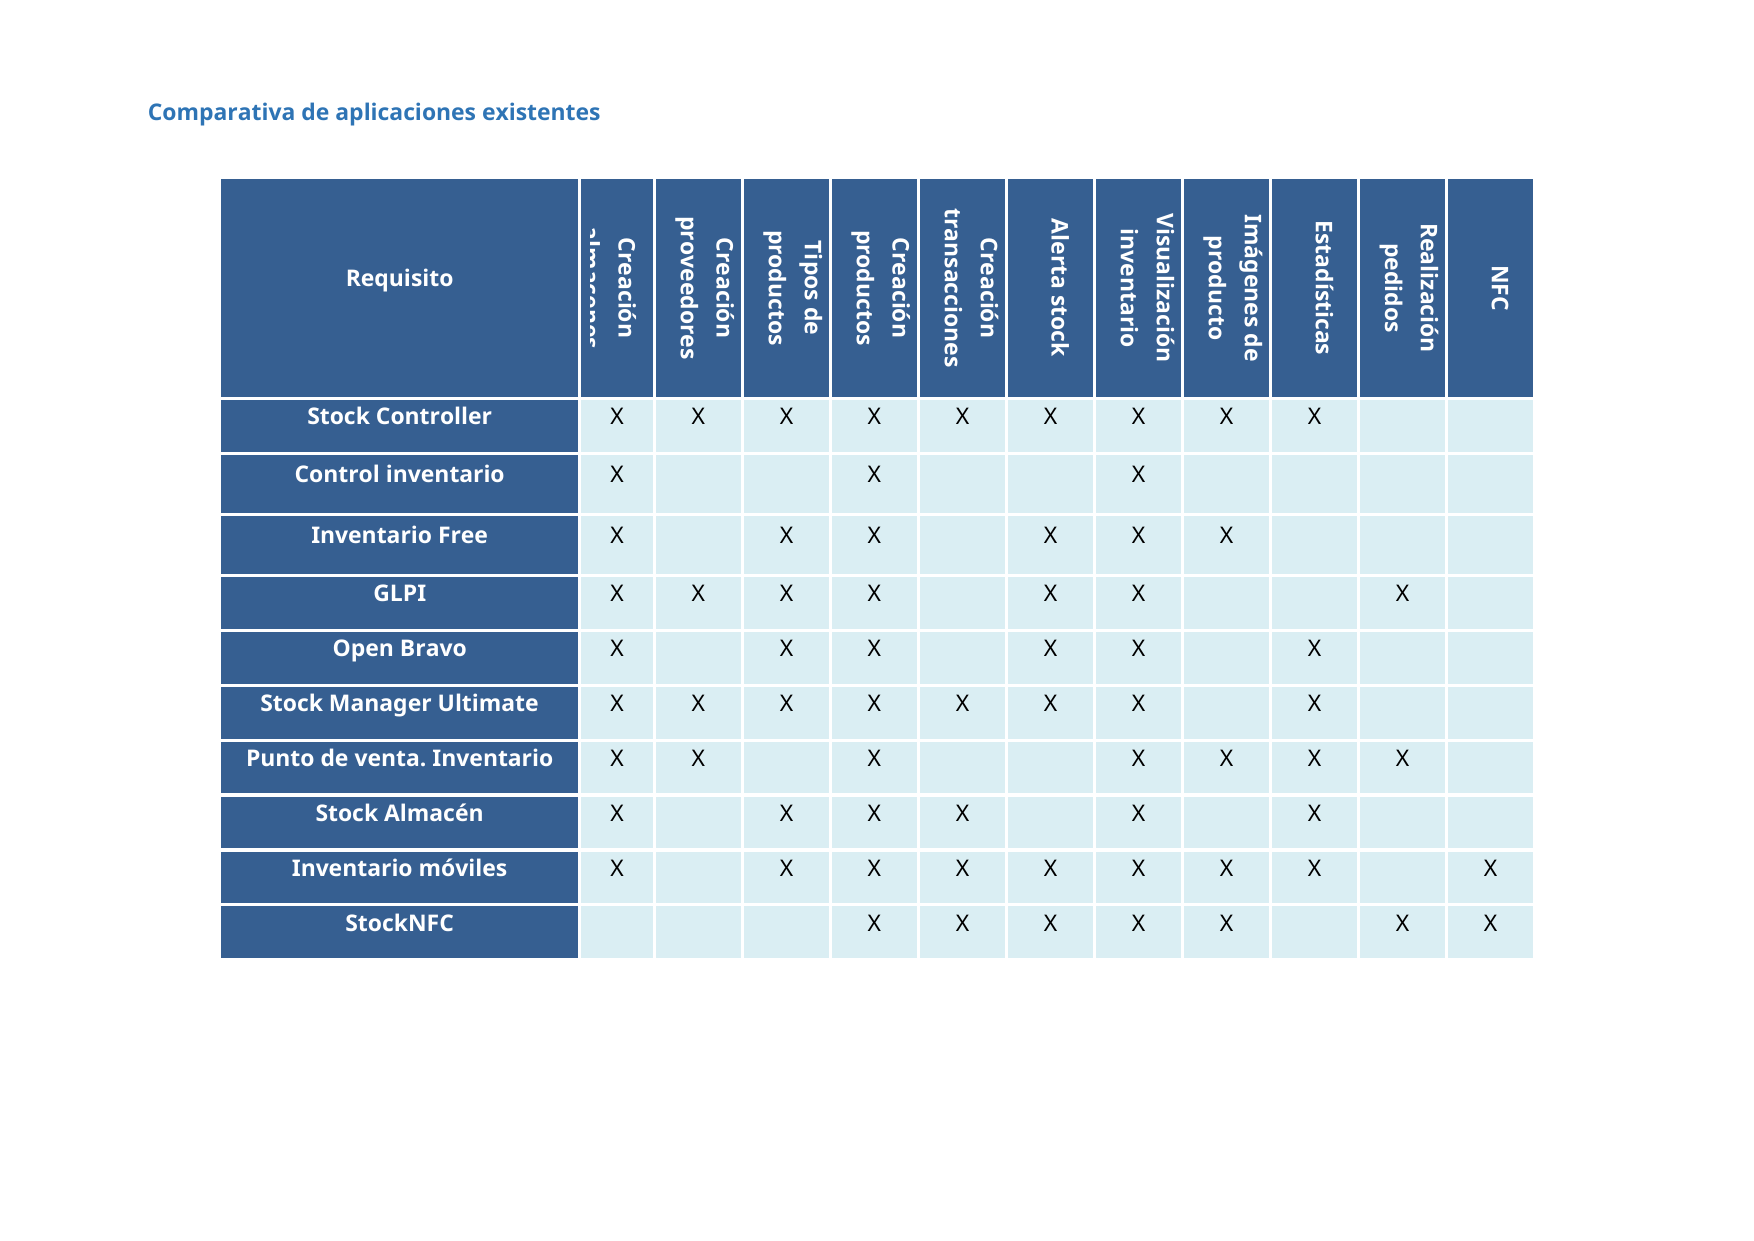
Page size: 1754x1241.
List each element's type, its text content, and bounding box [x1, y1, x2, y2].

table_cell [1448, 742, 1533, 793]
table_cell X [832, 906, 917, 958]
table_cell X [581, 852, 653, 903]
table_cell [1272, 516, 1357, 574]
table_cell X [744, 400, 829, 452]
table_cell X [1096, 687, 1181, 739]
table_cell X [1008, 852, 1093, 903]
table_header Realización pedidos [1360, 179, 1445, 397]
table_cell [1184, 632, 1269, 684]
table_cell [920, 742, 1005, 793]
table_cell [1448, 632, 1533, 684]
table_cell X [581, 455, 653, 513]
table_cell [920, 516, 1005, 574]
table_cell X [1360, 742, 1445, 793]
table_cell [1360, 516, 1445, 574]
table_cell X [744, 852, 829, 903]
table_cell X [1184, 742, 1269, 793]
table_cell [656, 516, 741, 574]
table_cell Stock Almacén [221, 797, 578, 848]
table_cell X [581, 577, 653, 629]
table_cell [656, 455, 741, 513]
table_cell X [744, 632, 829, 684]
table_header Visualización inventario [1096, 179, 1181, 397]
table_cell [920, 455, 1005, 513]
table_cell X [1272, 400, 1357, 452]
table_cell X [656, 742, 741, 793]
table_cell [656, 852, 741, 903]
table_cell [1184, 455, 1269, 513]
table_cell Open Bravo [221, 632, 578, 684]
table_cell [744, 742, 829, 793]
table_cell X [832, 632, 917, 684]
table_cell X [1096, 742, 1181, 793]
table_cell X [1360, 577, 1445, 629]
table_cell X [656, 577, 741, 629]
table_cell X [1096, 852, 1181, 903]
table_cell X [920, 400, 1005, 452]
table_cell X [1272, 687, 1357, 739]
table_cell [744, 455, 829, 513]
table_header Creación productos [832, 179, 917, 397]
table_cell X [1096, 516, 1181, 574]
table_header Requisito [221, 179, 578, 397]
table_cell [1008, 742, 1093, 793]
table_header Creación proveedores [656, 179, 741, 397]
table_cell [1360, 400, 1445, 452]
table_header Imágenes de producto [1184, 179, 1269, 397]
table_cell X [581, 742, 653, 793]
table_cell X [832, 742, 917, 793]
table_cell [1448, 455, 1533, 513]
table_cell X [1008, 400, 1093, 452]
table_cell [1360, 455, 1445, 513]
table_header Creación almacenes [581, 179, 653, 397]
table_cell X [1184, 516, 1269, 574]
table_cell X [581, 687, 653, 739]
table_cell [1448, 797, 1533, 848]
table_cell X [832, 577, 917, 629]
table_cell X [1272, 852, 1357, 903]
table_cell X [920, 797, 1005, 848]
table_cell [1184, 687, 1269, 739]
table_cell X [581, 797, 653, 848]
table_cell [1448, 516, 1533, 574]
table_cell [656, 906, 741, 958]
table_cell X [832, 400, 917, 452]
table_cell [581, 906, 653, 958]
table_cell X [832, 455, 917, 513]
table_cell Control inventario [221, 455, 578, 513]
table_cell X [581, 400, 653, 452]
table_cell X [832, 797, 917, 848]
table_cell [1008, 455, 1093, 513]
table_cell [1448, 400, 1533, 452]
table_cell [920, 577, 1005, 629]
table_cell X [581, 632, 653, 684]
table_cell [1360, 632, 1445, 684]
table_cell [1448, 577, 1533, 629]
table_cell X [1448, 906, 1533, 958]
table_cell X [1096, 455, 1181, 513]
table_cell [1360, 797, 1445, 848]
table_cell X [1096, 632, 1181, 684]
table_cell X [1008, 906, 1093, 958]
table_header Tipos de productos [744, 179, 829, 397]
table_cell [1360, 687, 1445, 739]
table_cell X [1184, 852, 1269, 903]
table_cell Stock Controller [221, 400, 578, 452]
table_cell [1008, 797, 1093, 848]
table_cell X [744, 516, 829, 574]
table_cell Inventario Free [221, 516, 578, 574]
table_cell X [1096, 400, 1181, 452]
table_header Alerta stock [1008, 179, 1093, 397]
table_cell Stock Manager Ultimate [221, 687, 578, 739]
table_cell [1360, 852, 1445, 903]
table_cell [1184, 797, 1269, 848]
table_cell X [1184, 400, 1269, 452]
table_cell [656, 632, 741, 684]
table_cell [1272, 906, 1357, 958]
table_cell [744, 906, 829, 958]
table_header Estadísticas [1272, 179, 1357, 397]
subtitle Comparativa de aplicaciones existentes [148, 96, 1606, 127]
table_cell [1272, 455, 1357, 513]
table_cell Inventario móviles [221, 852, 578, 903]
table_cell X [920, 906, 1005, 958]
table_cell X [920, 852, 1005, 903]
table_cell X [1360, 906, 1445, 958]
table_cell [1448, 687, 1533, 739]
table_cell [920, 632, 1005, 684]
table_header Creación transacciones [920, 179, 1005, 397]
table_cell X [1096, 906, 1181, 958]
table_cell X [744, 577, 829, 629]
table_cell [656, 797, 741, 848]
table_cell X [832, 516, 917, 574]
table_cell X [1184, 906, 1269, 958]
table_cell X [581, 516, 653, 574]
table_cell X [832, 687, 917, 739]
table_header NFC [1448, 179, 1533, 397]
table_cell X [1272, 632, 1357, 684]
table_cell [1184, 577, 1269, 629]
table_cell X [1272, 797, 1357, 848]
table_cell X [1096, 797, 1181, 848]
table_cell X [744, 687, 829, 739]
table_cell X [1096, 577, 1181, 629]
table_cell Punto de venta. Inventario [221, 742, 578, 793]
table_cell X [1272, 742, 1357, 793]
table_cell X [656, 400, 741, 452]
table_cell X [1008, 516, 1093, 574]
table_cell X [1008, 632, 1093, 684]
table_cell X [1448, 852, 1533, 903]
table_cell StockNFC [221, 906, 578, 958]
table_cell X [744, 797, 829, 848]
table_cell X [1008, 577, 1093, 629]
table_cell X [832, 852, 917, 903]
table_cell [1272, 577, 1357, 629]
table_cell X [920, 687, 1005, 739]
table_cell X [1008, 687, 1093, 739]
table_cell GLPI [221, 577, 578, 629]
table_cell X [656, 687, 741, 739]
